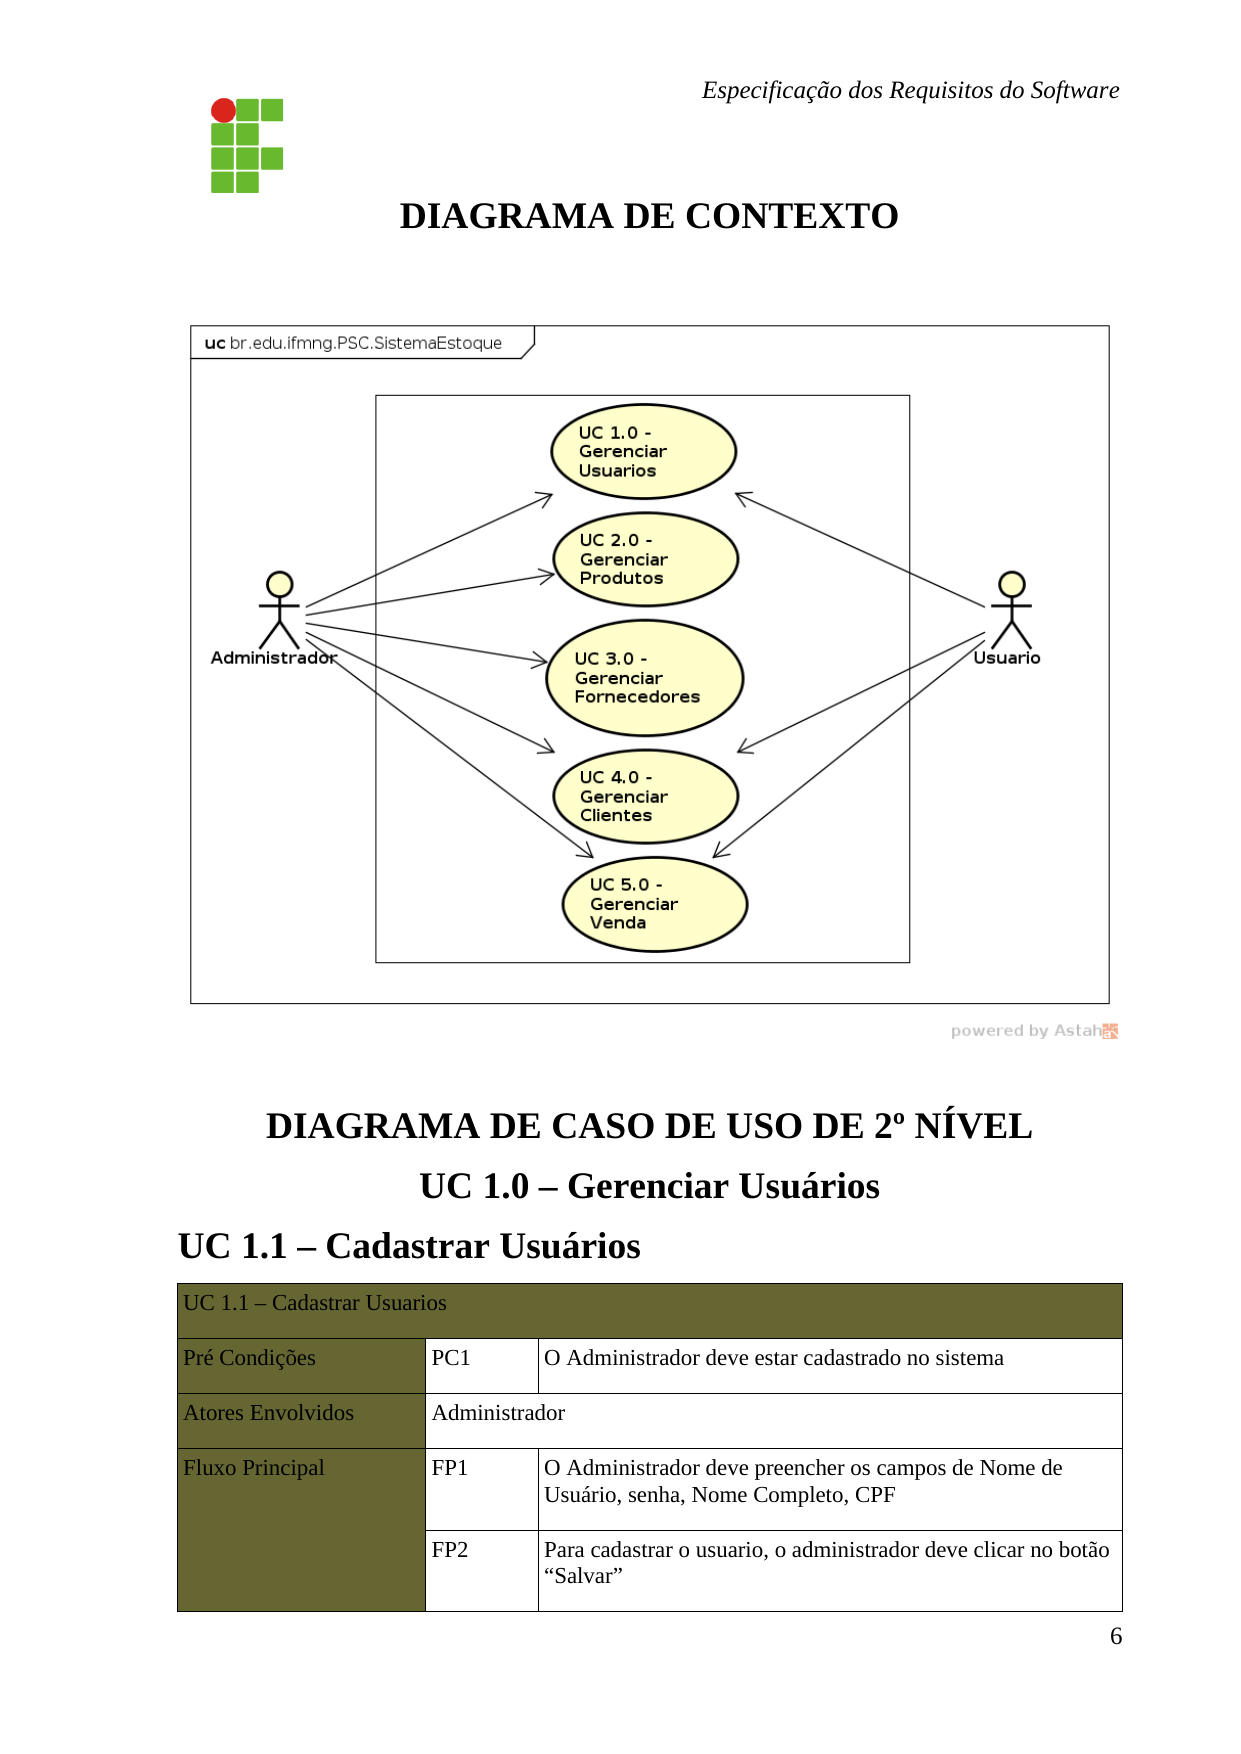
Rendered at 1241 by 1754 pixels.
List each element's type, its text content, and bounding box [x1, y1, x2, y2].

table_header UC 1.1 – Cadastrar Usuarios [178, 1284, 1122, 1338]
text DIAGRAMA DE CONTEXTO [177, 193, 1122, 236]
table_cell FP1 [426, 1449, 538, 1529]
table_cell Pré Condições [178, 1339, 425, 1393]
table_cell FP2 [426, 1531, 538, 1611]
table_cell Fluxo Principal [178, 1449, 425, 1611]
table_cell O Administrador deve estar cadastrado no sistema [539, 1339, 1122, 1393]
table_cell Administrador [426, 1394, 1122, 1448]
table_cell O Administrador deve preencher os campos de Nome de Usuário, senha, Nome Completo, CPF [539, 1449, 1122, 1529]
text UC 1.0 – Gerenciar Usuários [177, 1163, 1122, 1207]
text DIAGRAMA DE CASO DE USO DE 2º NÍVEL [177, 1104, 1122, 1147]
table_cell Para cadastrar o usuario, o administrador deve clicar no botão “Salvar” [539, 1531, 1122, 1611]
table_cell PC1 [426, 1339, 538, 1393]
picture [208, 98, 284, 193]
picture [177, 312, 1123, 1044]
text UC 1.1 – Cadastrar Usuários [177, 1223, 1122, 1266]
table_cell Atores Envolvidos [178, 1394, 425, 1448]
